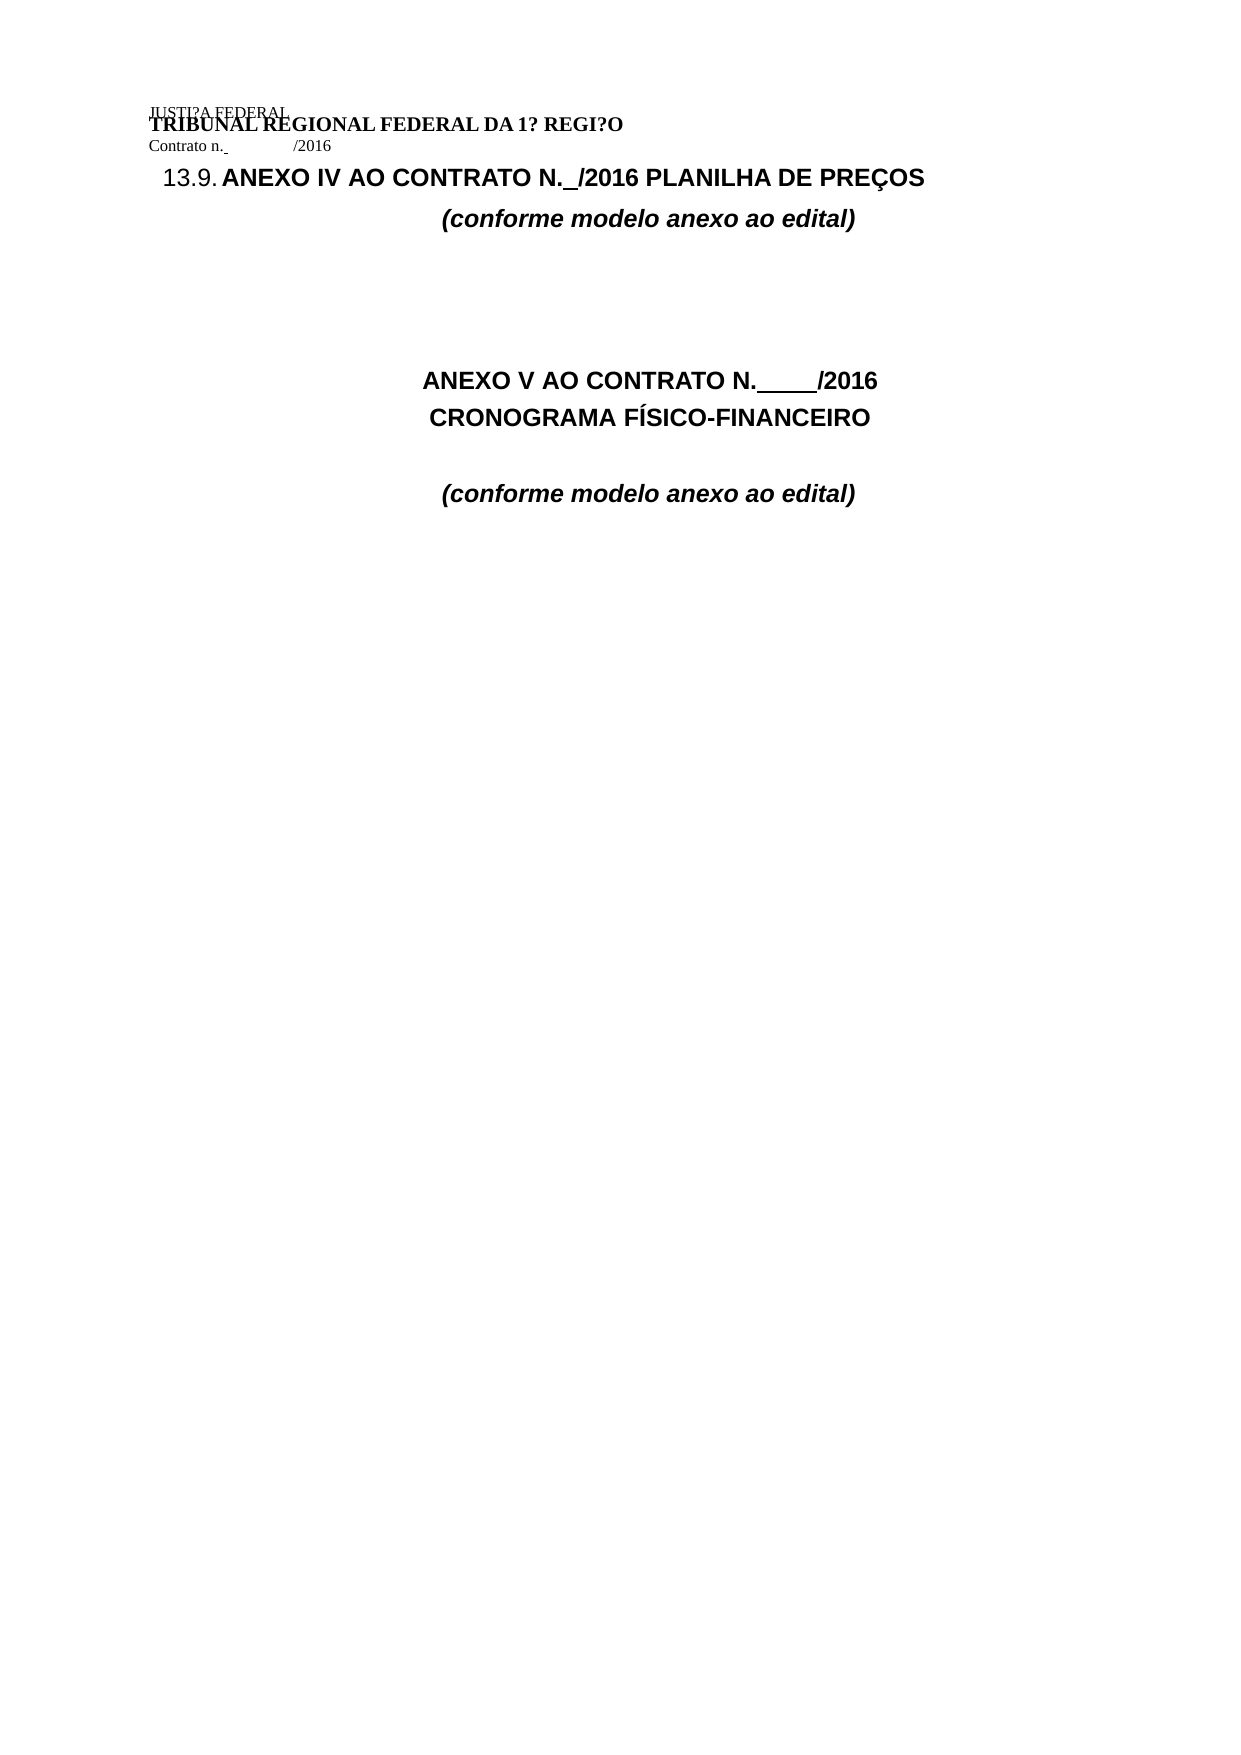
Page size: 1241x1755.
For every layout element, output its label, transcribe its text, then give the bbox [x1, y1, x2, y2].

list ANEXO IV AO CONTRATO N. /2016 PLANILHA DE PREÇOS [162, 162, 1147, 191]
text ANEXO V AO CONTRATO N. /2016 CRONOGRAMA FÍSICO-FINANCEIRO [404, 357, 896, 432]
text (conforme modelo anexo ao edital) [136, 471, 1163, 508]
text (conforme modelo anexo ao edital) [136, 196, 1163, 233]
